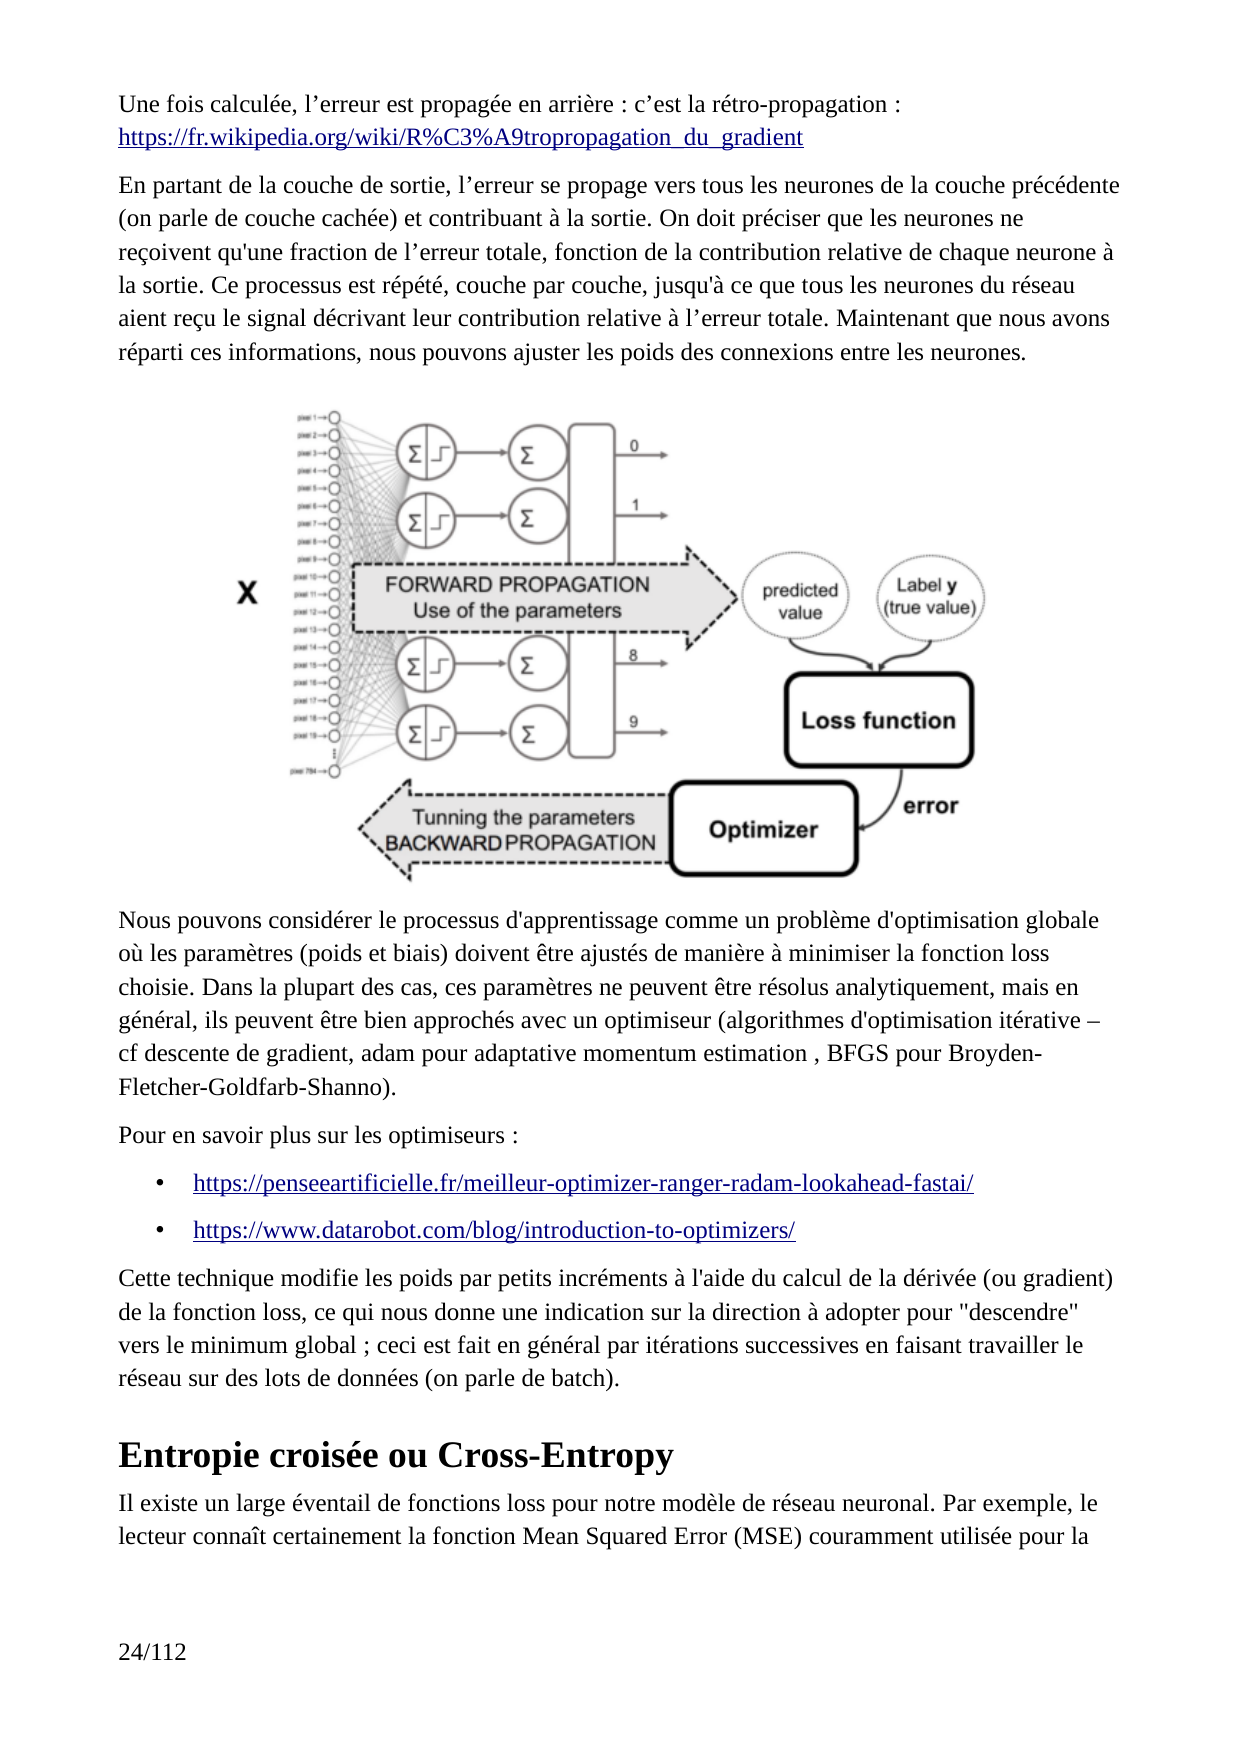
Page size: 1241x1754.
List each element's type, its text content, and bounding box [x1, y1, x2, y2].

text En partant de la couche de sortie, l’erreur se propage vers tous les neurones de la couche précédente (on parle de couche cachée) et contribuant à la sortie. On doit préciser que les neurones ne reçoivent qu'une fraction de l’erreur totale, fonction de la contribution relative de chaque neurone à la sortie. Ce processus est répété, couche par couche, jusqu'à ce que tous les neurones du réseau aient reçu le signal décrivant leur contribution relative à l’erreur totale. Maintenant que nous avons réparti ces informations, nous pouvons ajuster les poids des connexions entre les neurones. [118, 170, 1122, 366]
subtitle Entropie croisée ou Cross-Entropy [118, 1432, 1122, 1475]
list https://www.datarobot.com/blog/introduction-to-optimizers/ [156, 1215, 1122, 1244]
text Pour en savoir plus sur les optimiseurs : [118, 1119, 1122, 1148]
list https://penseeartificielle.fr/meilleur-optimizer-ranger-radam-lookahead-fastai/ [156, 1167, 1122, 1196]
text Nous pouvons considérer le processus d'apprentissage comme un problème d'optimisation globale où les paramètres (poids et biais) doivent être ajustés de manière à minimiser la fonction loss choisie. Dans la plupart des cas, ces paramètres ne peuvent être résolus analytiquement, mais en général, ils peuvent être bien approchés avec un optimiseur (algorithmes d'optimisation itérative – cf descente de gradient, adam pour adaptative momentum estimation , BFGS pour Broyden-Fletcher-Goldfarb-Shanno). [118, 901, 1122, 1101]
picture [118, 384, 1123, 901]
text Une fois calculée, l’erreur est propagée en arrière : c’est la rétro-propagation : https://fr.wikipedia.org/wiki/R%C3%A9tropropagation_du_gradient [118, 88, 1122, 151]
text Il existe un large éventail de fonctions loss pour notre modèle de réseau neuronal. Par exemple, le lecteur connaît certainement la fonction Mean Squared Error (MSE) couramment utilisée pour la [118, 1487, 1122, 1550]
text Cette technique modifie les poids par petits incréments à l'aide du calcul de la dérivée (ou gradient) de la fonction loss, ce qui nous donne une indication sur la direction à adopter pour "descendre" vers le minimum global ; ceci est fait en général par itérations successives en faisant travailler le réseau sur des lots de données (on parle de batch). [118, 1263, 1122, 1392]
